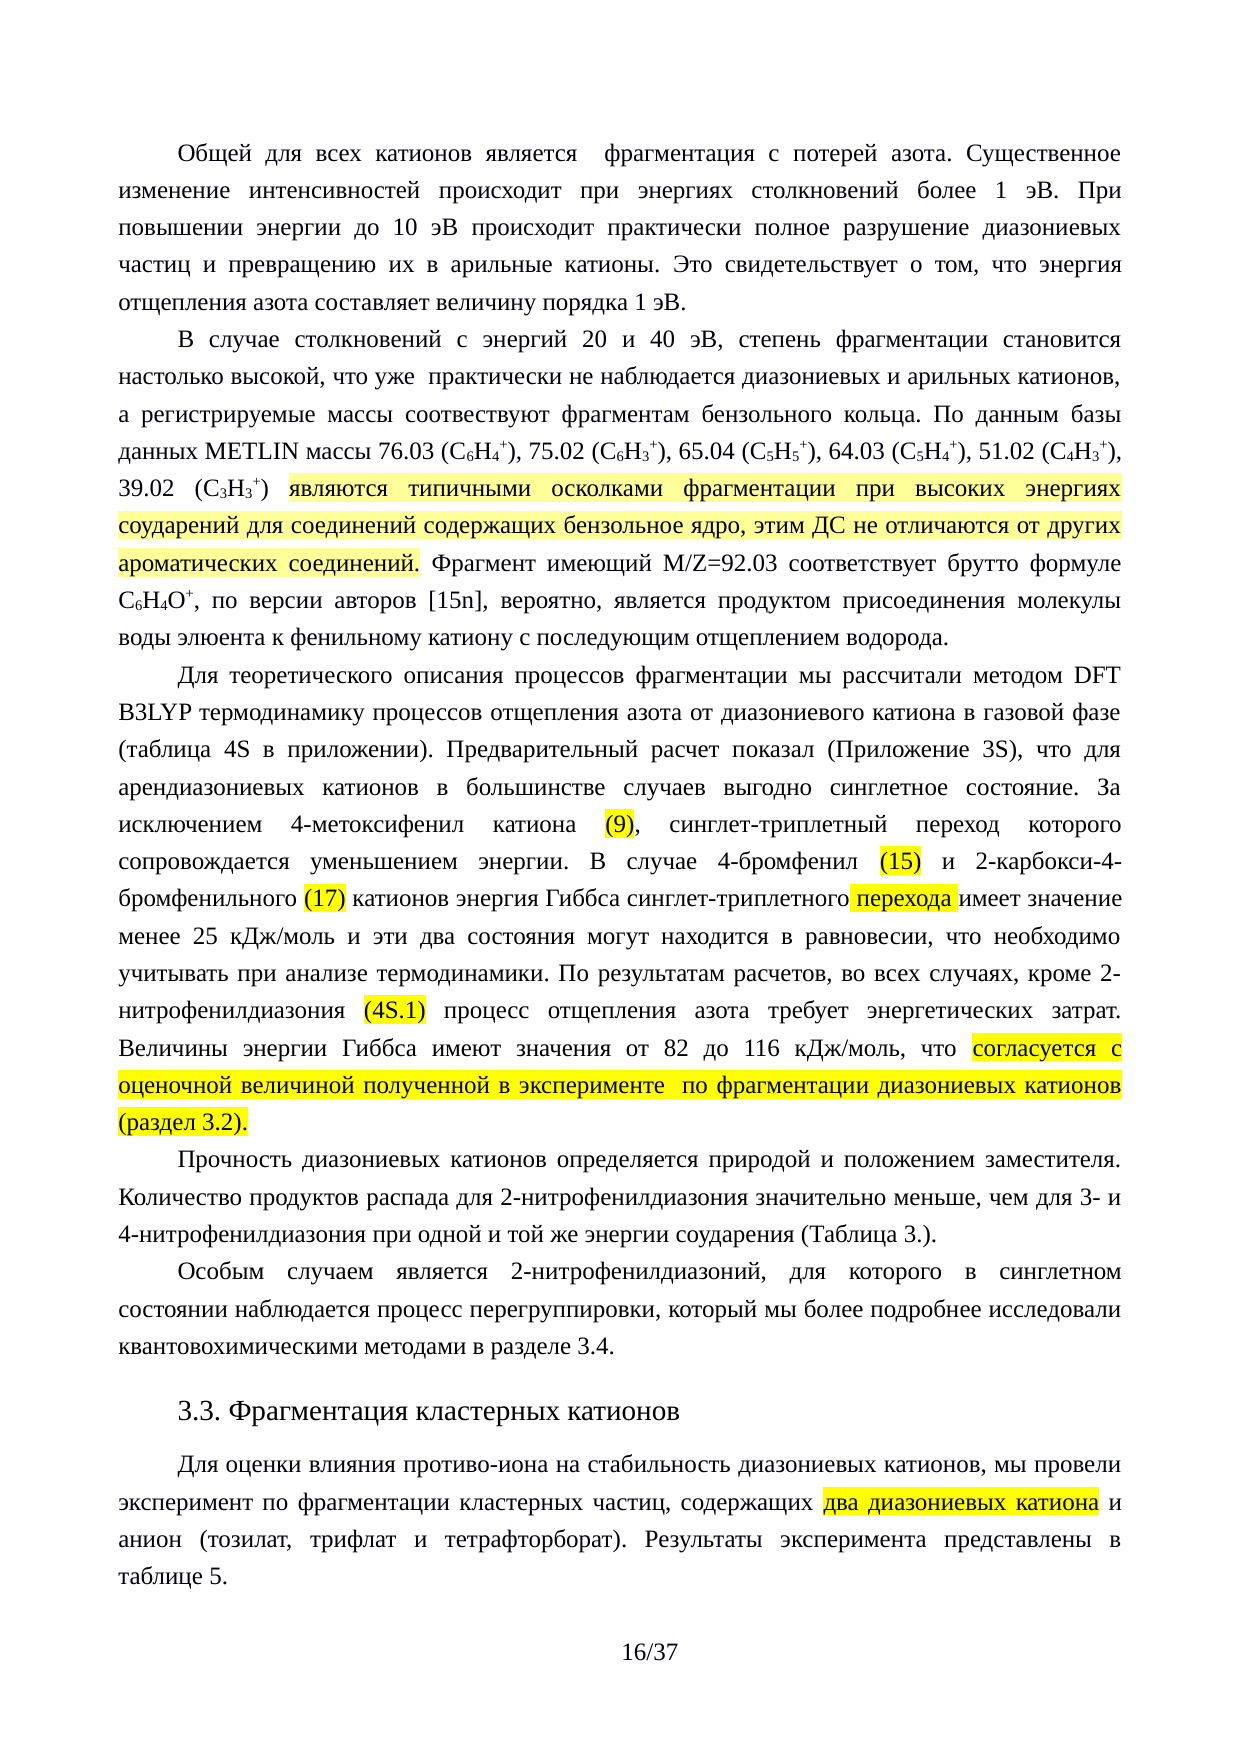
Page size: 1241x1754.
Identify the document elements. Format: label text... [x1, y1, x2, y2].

list Особым случаем является 2-нитрофенилдиазоний, для которого в синглетном состоянии наблюдается процесс перегруппировки, который мы более подробнее исследовали квантовохимическими методами в разделе 3.4. [118, 1256, 1122, 1360]
text Общей для всех катионов является фрагментация с потерей азота. Существенное изменение интенсивностей происходит при энергиях столкновений более 1 эВ. При повышении энергии до 10 эВ происходит практически полное разрушение диазониевых частиц и превращению их в арильные катионы. Это свидетельствует о том, что энергия отщепления азота составляет величину порядка 1 эВ. [118, 138, 1122, 316]
text В случае столкновений с энергий 20 и 40 эВ, степень фрагментации становится настолько высокой, что уже практически не наблюдается диазониевых и арильных катионов, а регистрируемые массы соотвествуют фрагментам бензольного кольца. По данным базы данных METLIN массы 76.03 (C6H4+), 75.02 (C6H3+), 65.04 (C5H5+), 64.03 (C5H4+), 51.02 (C4H3+), 39.02 (C3H3+) являются типичными осколками фрагментации при высоких энергиях соударений для соединений содержащих бензольное ядро, этим ДС не отличаются от других ароматических соединений. Фрагмент имеющий M/Z=92.03 соответствует брутто формуле C6H4O+, по версии авторов [15n], вероятно, является продуктом присоединения молекулы воды элюента к фенильному катиону с последующим отщеплением водорода. [118, 324, 1122, 651]
text Для оценки влияния противо-иона на стабильность диазониевых катионов, мы провели эксперимент по фрагментации кластерных частиц, содержащих два диазониевых катиона и анион (тозилат, трифлат и тетрафторборат). Результаты эксперимента представлены в таблице 5. [118, 1449, 1122, 1590]
list Для теоретического описания процессов фрагментации мы рассчитали методом DFT B3LYP термодинамику процессов отщепления азота от диазониевого катиона в газовой фазе (таблица 4S в приложении). Предварительный расчет показал (Приложение 3S), что для арендиазониевых катионов в большинстве случаев выгодно синглетное состояние. За исключением 4-метоксифенил катиона (9), синглет-триплетный переход которого сопровождается уменьшением энергии. В случае 4-бромфенил (15) и 2-карбокси-4-бромфенильного (17) катионов энергия Гиббса синглет-триплетного перехода имеет значение менее 25 кДж/моль и эти два состояния могут находится в равновесии, что необходимо учитывать при анализе термодинамики. По результатам расчетов, во всех случаях, кроме 2-нитрофенилдиазония (4S.1) процесс отщепления азота требует энергетических затрат. Величины энергии Гиббса имеют значения от 82 до 116 кДж/моль, что согласуется с оценочной величиной полученной в эксперименте по фрагментации диазониевых катионов (раздел 3.2). [118, 660, 1122, 1136]
list 3.3. Фрагментация кластерных катионов [177, 1393, 1122, 1427]
list Прочность диазониевых катионов определяется природой и положением заместителя. Количество продуктов распада для 2-нитрофенилдиазония значительно меньше, чем для 3- и 4-нитрофенилдиазония при одной и той же энергии соударения (Таблица 3.). [118, 1144, 1122, 1248]
